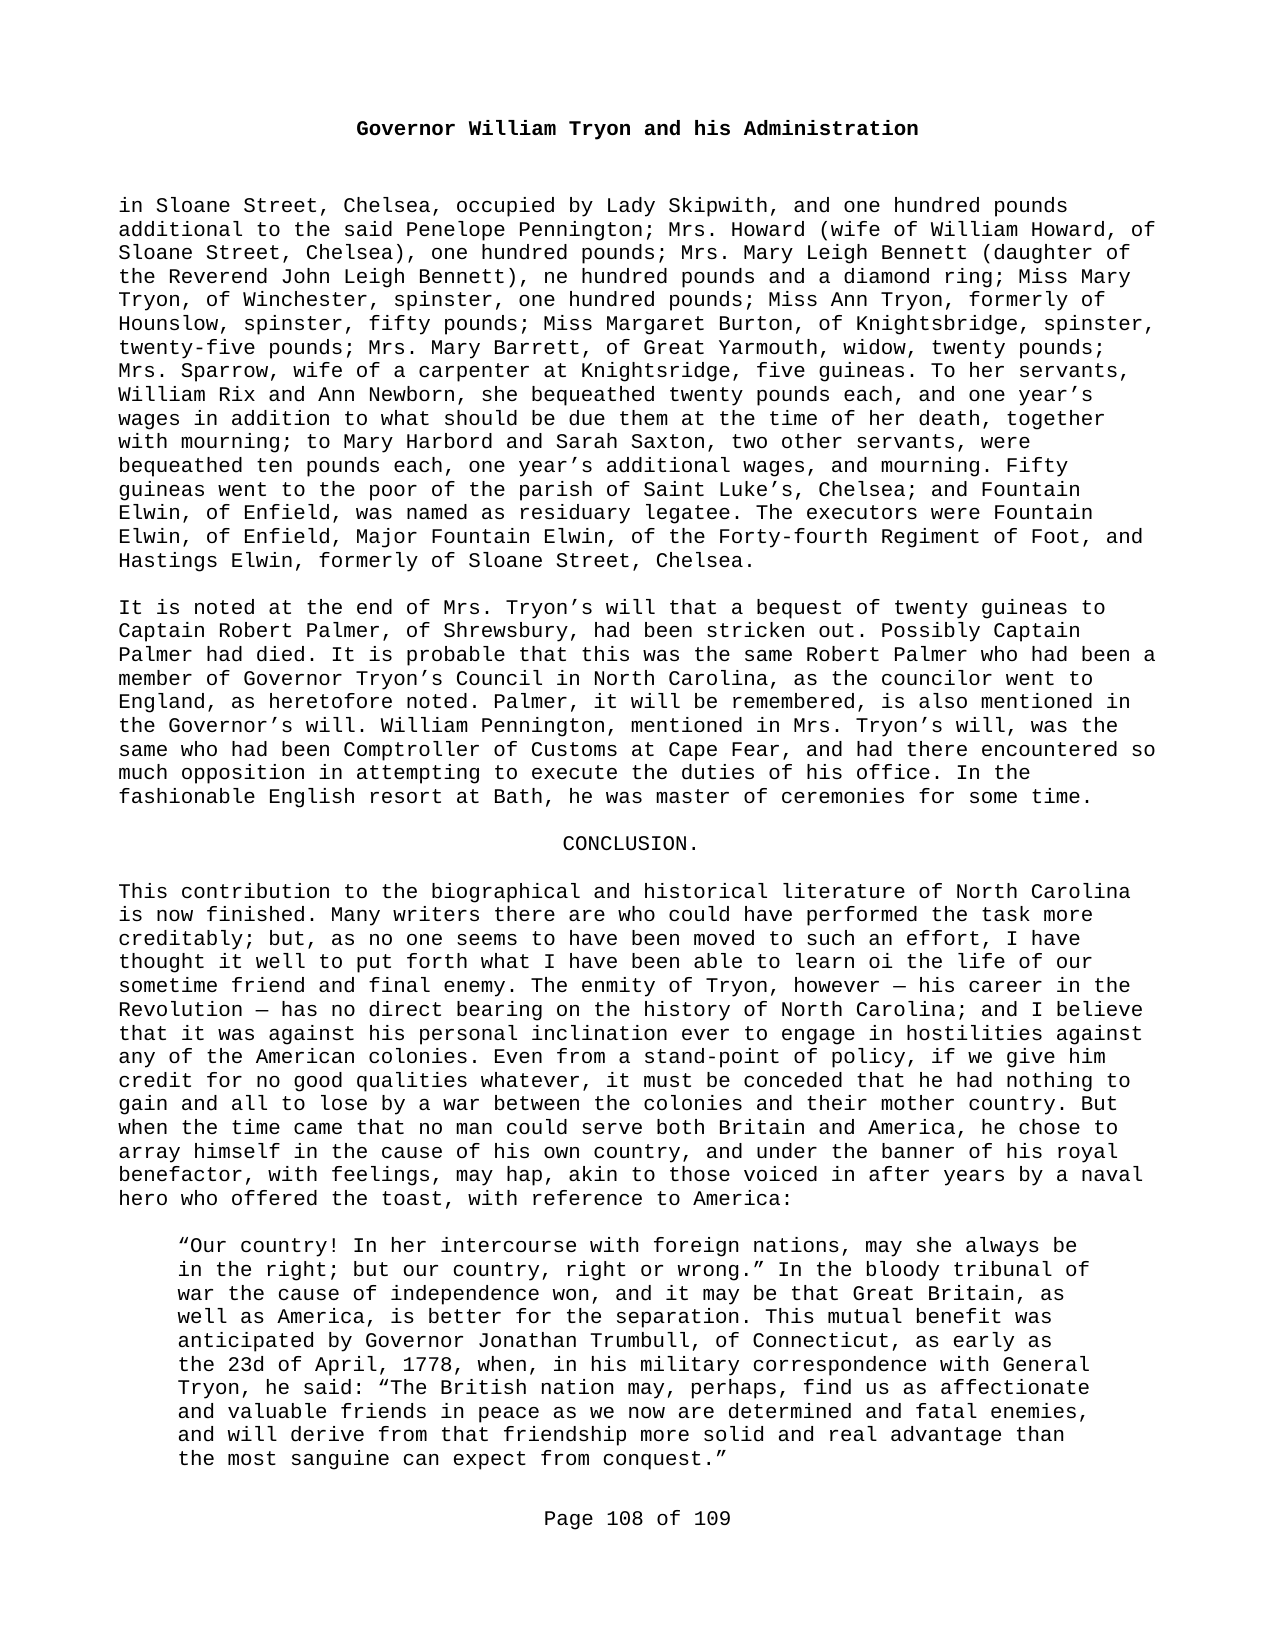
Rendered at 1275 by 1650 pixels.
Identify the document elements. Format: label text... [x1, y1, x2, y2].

text CONCLUSION. [118, 833, 1157, 857]
text This contribution to the biographical and historical literature of North Carolina is now finished. Many writers there are who could have performed the task more creditably; but, as no one seems to have been moved to such an effort, I have thought it well to put forth what I have been able to learn oi the life of our sometime friend and final enemy. The enmity of Tryon, however — his career in the Revolution — has no direct bearing on the history of North Carolina; and I believe that it was against his personal inclination ever to engage in hostilities against any of the American colonies. Even from a stand-point of policy, if we give him credit for no good qualities whatever, it must be conceded that he had nothing to gain and all to lose by a war between the colonies and their mother country. But when the time came that no man could serve both Britain and America, he chose to array himself in the cause of his own country, and under the banner of his royal benefactor, with feelings, may hap, akin to those voiced in after years by a naval hero who offered the toast, with reference to America: [118, 881, 1157, 1235]
text It is noted at the end of Mrs. Tryon’s will that a bequest of twenty guineas to Captain Robert Palmer, of Shrewsbury, had been stricken out. Possibly Captain Palmer had died. It is probable that this was the same Robert Palmer who had been a member of Governor Tryon’s Council in North Carolina, as the councilor went to England, as heretofore noted. Palmer, it will be remembered, is also mentioned in the Governor’s will. William Pennington, mentioned in Mrs. Tryon’s will, was the same who had been Comptroller of Customs at Cape Fear, and had there encountered so much opposition in attempting to execute the duties of his office. In the fashionable English resort at Bath, he was master of ceremonies for some time. [118, 597, 1157, 810]
text in Sloane Street, Chelsea, occupied by Lady Skipwith, and one hundred pounds additional to the said Penelope Pennington; Mrs. Howard (wife of William Howard, of Sloane Street, Chelsea), one hundred pounds; Mrs. Mary Leigh Bennett (daughter of the Reverend John Leigh Bennett), ne hundred pounds and a diamond ring; Miss Mary Tryon, of Winchester, spinster, one hundred pounds; Miss Ann Tryon, formerly of Hounslow, spinster, fifty pounds; Miss Margaret Burton, of Knightsbridge, spinster, twenty-five pounds; Mrs. Mary Barrett, of Great Yarmouth, widow, twenty pounds; Mrs. Sparrow, wife of a carpenter at Knightsridge, five guineas. To her servants, William Rix and Ann Newborn, she bequeathed twenty pounds each, and one year’s wages in addition to what should be due them at the time of her death, together with mourning; to Mary Harbord and Sarah Saxton, two other servants, were bequeathed ten pounds each, one year’s additional wages, and mourning. Fifty guineas went to the poor of the parish of Saint Luke’s, Chelsea; and Fountain Elwin, of Enfield, was named as residuary legatee. The executors were Fountain Elwin, of Enfield, Major Fountain Elwin, of the Forty-fourth Regiment of Foot, and Hastings Elwin, formerly of Sloane Street, Chelsea. [118, 195, 1157, 573]
text “Our country! In her intercourse with foreign nations, may she always be in the right; but our country, right or wrong.” In the bloody tribunal of war the cause of independence won, and it may be that Great Britain, as well as America, is better for the separation. This mutual benefit was anticipated by Governor Jonathan Trumbull, of Connecticut, as early as the 23d of April, 1778, when, in his military correspondence with General Tryon, he said: “The British nation may, perhaps, find us as affectionate and valuable friends in peace as we now are determined and fatal enemies, and will derive from that friendship more solid and real advantage than the most sanguine can expect from conquest.” [177, 1235, 1098, 1472]
